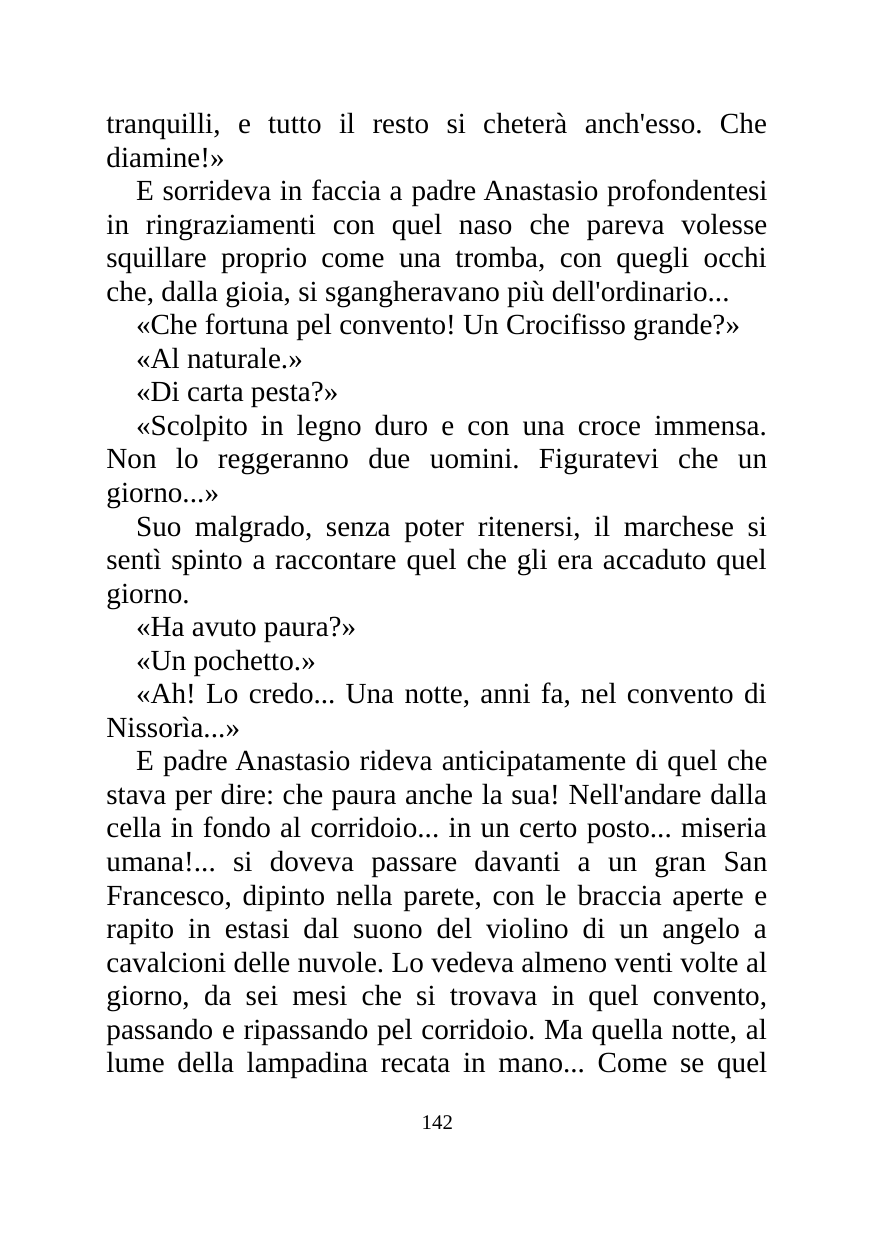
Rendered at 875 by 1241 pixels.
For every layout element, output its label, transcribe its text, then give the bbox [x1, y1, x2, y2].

text tranquilli, e tutto il resto si cheterà anch'esso. Che diamine!» [106, 106, 768, 173]
text «Al naturale.» [106, 341, 768, 374]
text «Di carta pesta?» [106, 374, 768, 408]
text E padre Anastasio rideva anticipatamente di quel che stava per dire: che paura anche la sua! Nell'andare dalla cella in fondo al corridoio... in un certo posto... miseria umana!... si doveva passare davanti a un gran San Francesco, dipinto nella parete, con le braccia aperte e rapito in estasi dal suono del violino di un angelo a cavalcioni delle nuvole. Lo vedeva almeno venti volte al giorno, da sei mesi che si trovava in quel convento, passando e ripassando pel corridoio. Ma quella notte, al lume della lampadina recata in mano... Come se quel [106, 743, 768, 1079]
text «Ha avuto paura?» [106, 609, 768, 643]
text «Un pochetto.» [106, 643, 768, 676]
text E sorrideva in faccia a padre Anastasio profondentesi in ringraziamenti con quel naso che pareva volesse squillare proprio come una tromba, con quegli occhi che, dalla gioia, si sgangheravano più dell'ordinario... [106, 173, 768, 307]
text «Ah! Lo credo... Una notte, anni fa, nel convento di Nissorìa...» [106, 676, 768, 743]
text «Che fortuna pel convento! Un Crocifisso grande?» [106, 307, 768, 341]
text Suo malgrado, senza poter ritenersi, il marchese si sentì spinto a raccontare quel che gli era accaduto quel giorno. [106, 509, 768, 609]
text «Scolpito in legno duro e con una croce immensa. Non lo reggeranno due uomini. Figuratevi che un giorno...» [106, 408, 768, 509]
